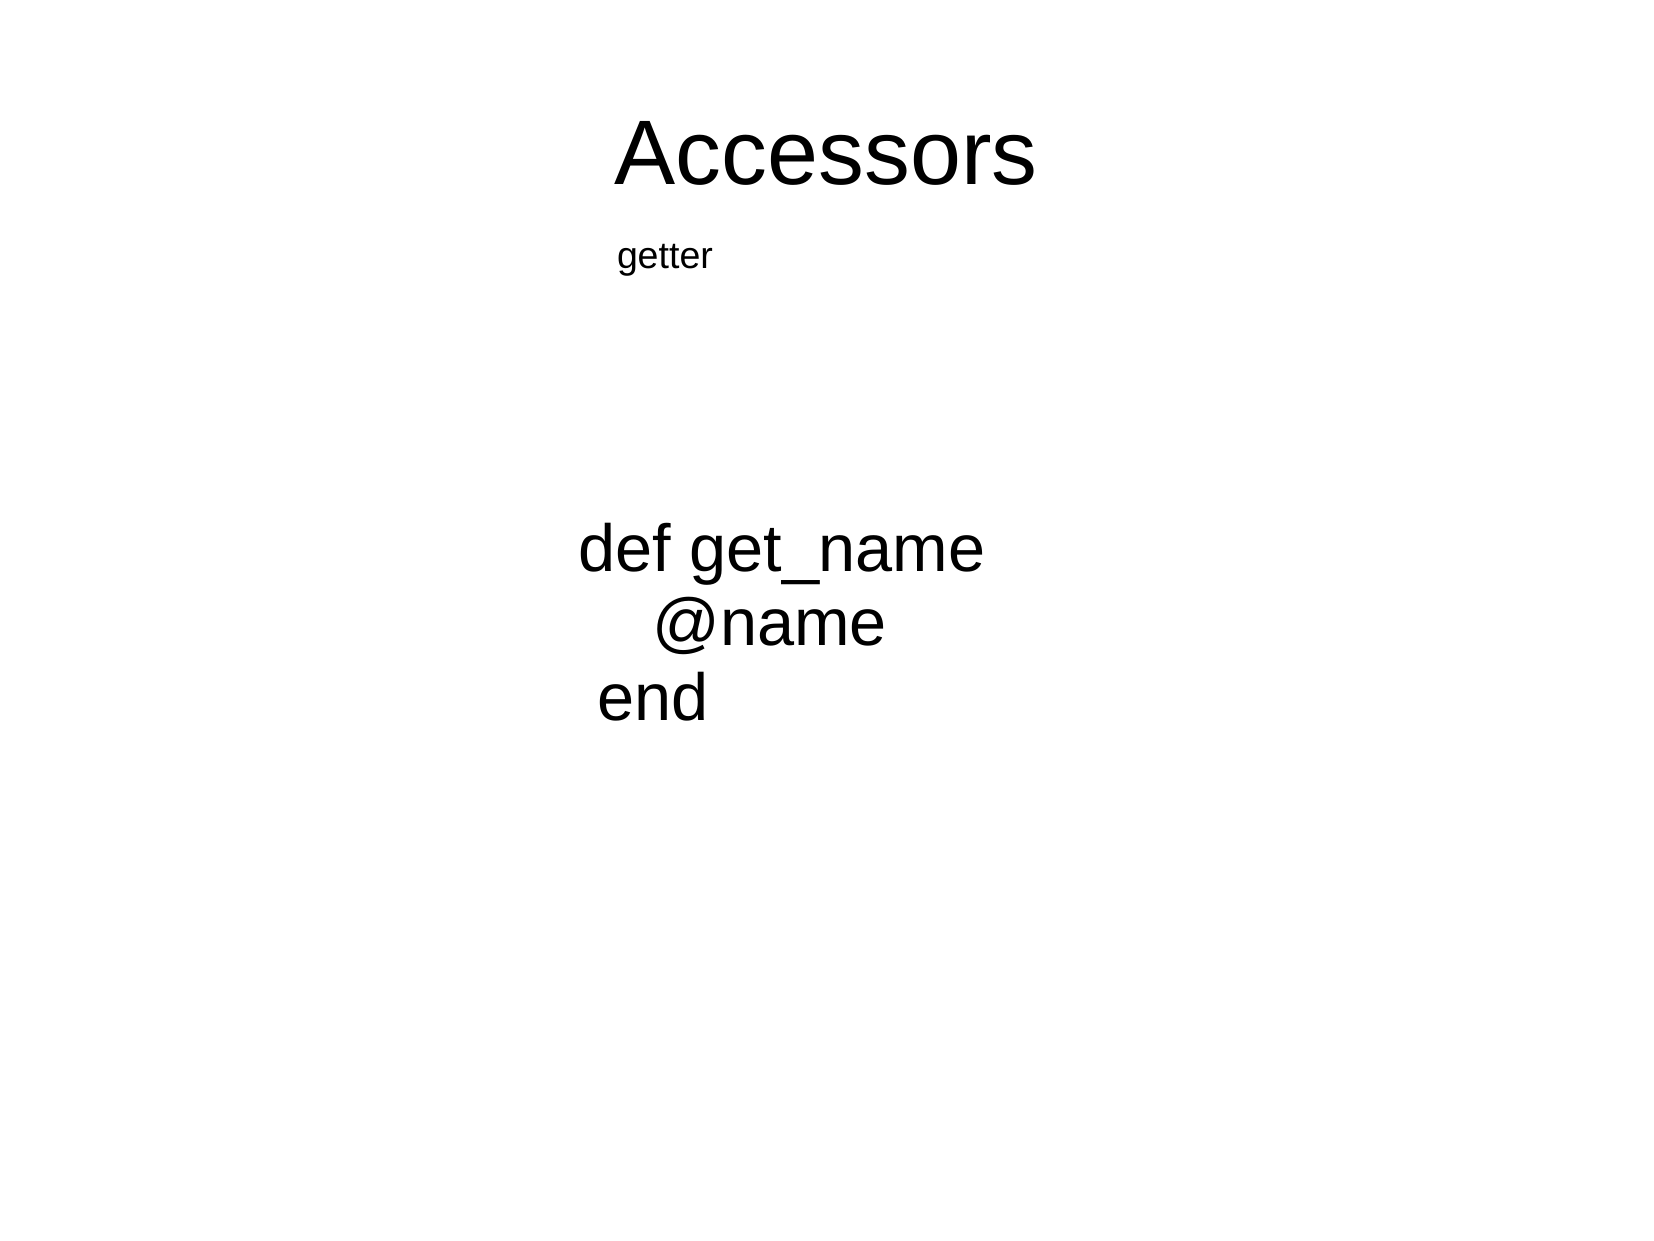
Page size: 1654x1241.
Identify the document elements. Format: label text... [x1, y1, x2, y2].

text_box getter [602, 226, 1004, 284]
title Accessors [82, 49, 1571, 257]
subtitle def get_name @name end [578, 377, 1016, 868]
